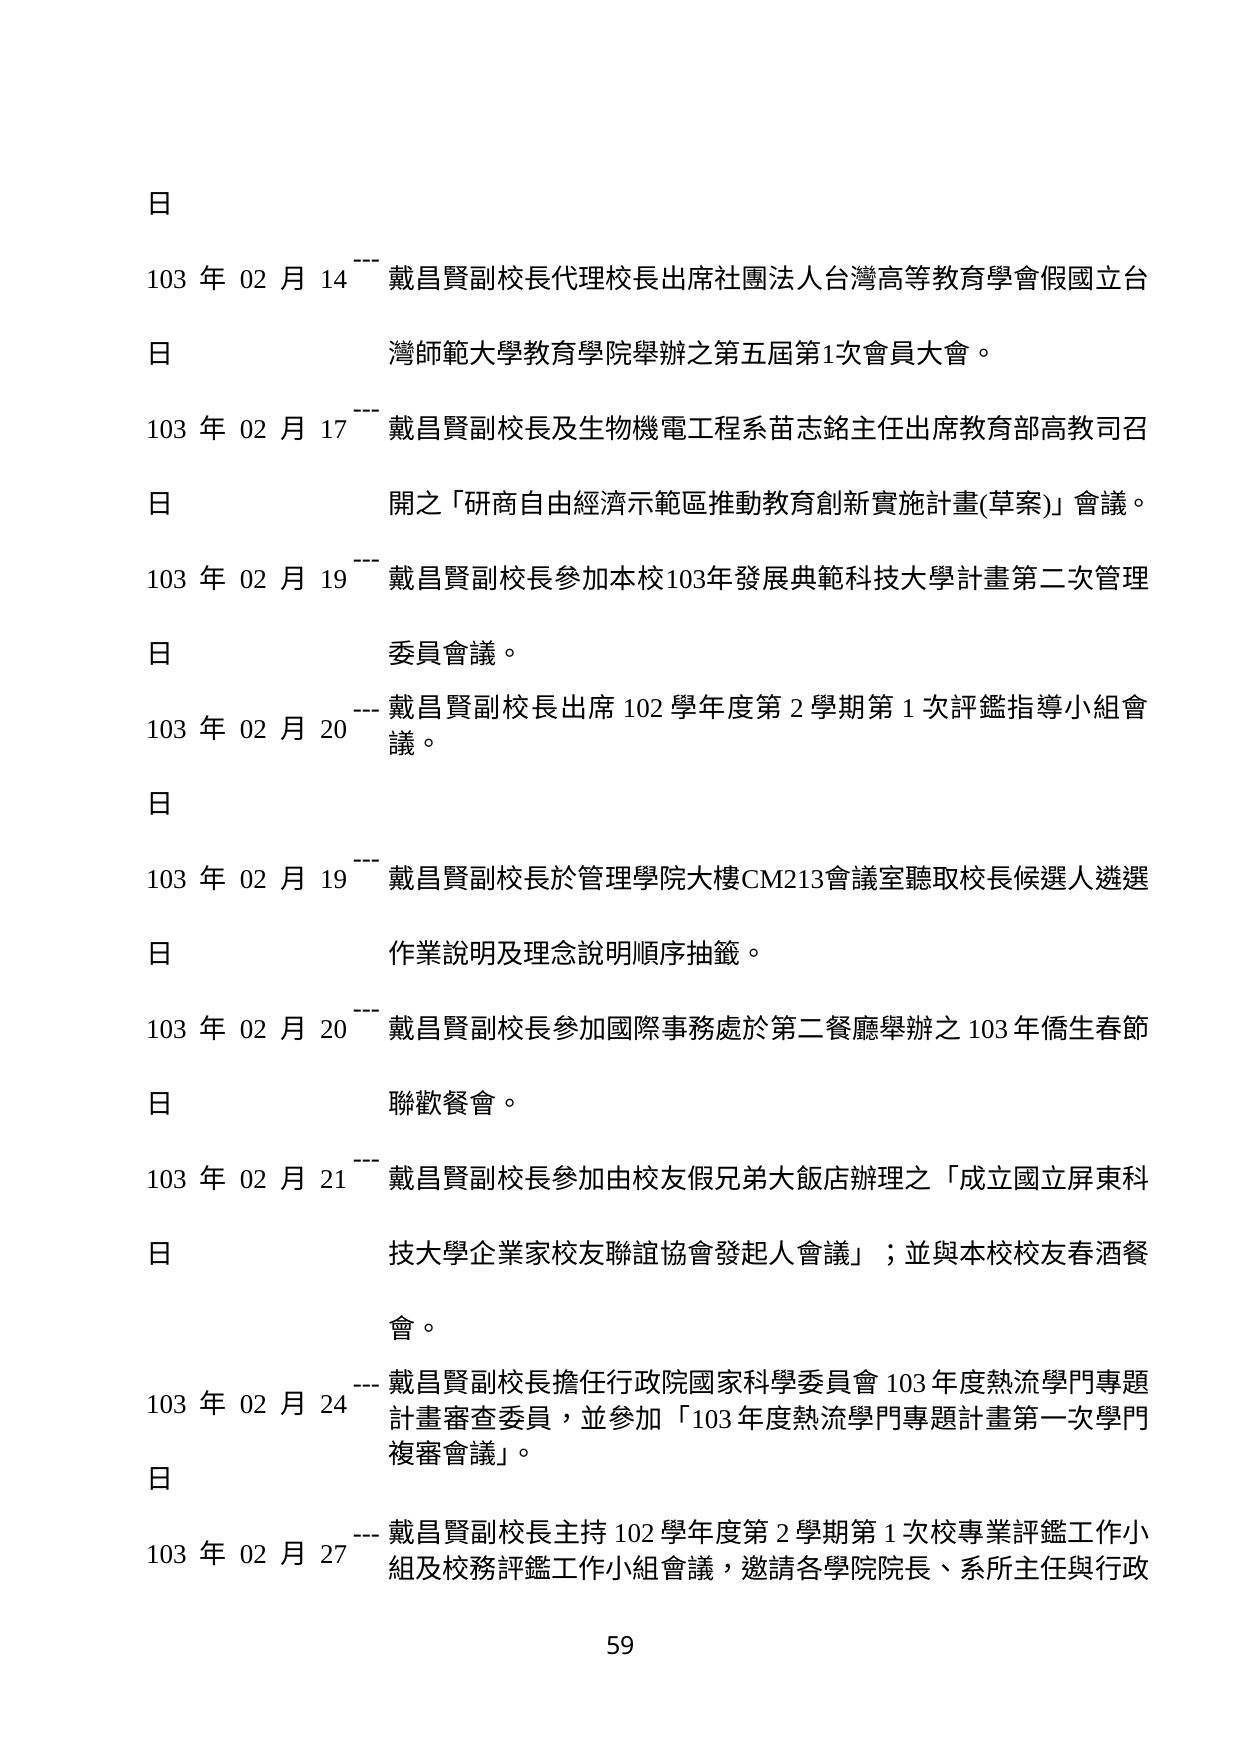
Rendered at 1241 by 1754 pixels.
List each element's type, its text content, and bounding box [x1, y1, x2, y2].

table_cell 103年02月27 [143, 1515, 350, 1589]
table_cell 戴昌賢副校長參加國際事務處於第二餐廳舉辦之103年僑生春節聯歡餐會。 [385, 990, 1153, 1139]
table_cell 103年02月24日 [143, 1365, 350, 1514]
table_cell 戴昌賢副校長參加本校103年發展典範科技大學計畫第二次管理委員會議。 [385, 540, 1153, 689]
table_cell 103年02月17日 [143, 390, 350, 539]
table_cell --- [350, 1140, 385, 1364]
table_cell 103年02月21日 [143, 1140, 350, 1364]
table_cell 103年02月20日 [143, 690, 350, 839]
table_cell 戴昌賢副校長擔任行政院國家科學委員會103年度熱流學門專題計畫審查委員，並參加「103年度熱流學門專題計畫第一次學門複審會議」。 [385, 1365, 1153, 1514]
table_cell --- [350, 1365, 385, 1514]
table_cell 103年02月19日 [143, 840, 350, 989]
table_cell 戴昌賢副校長代理校長出席社團法人台灣高等教育學會假國立台灣師範大學教育學院舉辦之第五屆第1次會員大會。 [385, 240, 1153, 389]
table_cell 戴昌賢副校長主持102學年度第2學期第1次校專業評鑑工作小組及校務評鑑工作小組會議，邀請各學院院長、系所主任與行政 [385, 1515, 1153, 1589]
table_cell 戴昌賢副校長於管理學院大樓CM213會議室聽取校長候選人遴選作業說明及理念說明順序抽籤。 [385, 840, 1153, 989]
table_cell --- [350, 1515, 385, 1589]
table_cell --- [350, 390, 385, 539]
table_cell --- [350, 165, 385, 239]
table_cell 戴昌賢副校長及生物機電工程系苗志銘主任出席教育部高教司召開之「研商自由經濟示範區推動教育創新實施計畫(草案)」會議。 [385, 390, 1153, 539]
table_cell --- [350, 690, 385, 839]
table_cell --- [350, 990, 385, 1139]
table_cell 103年02月20日 [143, 990, 350, 1139]
table_cell --- [350, 540, 385, 689]
table_cell --- [350, 240, 385, 389]
table_cell --- [350, 840, 385, 989]
table_cell [385, 165, 1153, 239]
table_cell 103年02月19日 [143, 540, 350, 689]
table_cell 103年02月14日 [143, 240, 350, 389]
table_cell 戴昌賢副校長參加由校友假兄弟大飯店辦理之「成立國立屏東科技大學企業家校友聯誼協會發起人會議」；並與本校校友春酒餐會。 [385, 1140, 1153, 1364]
table_cell 戴昌賢副校長出席102學年度第2學期第1次評鑑指導小組會議。 [385, 690, 1153, 839]
table_cell 日 [143, 165, 350, 239]
